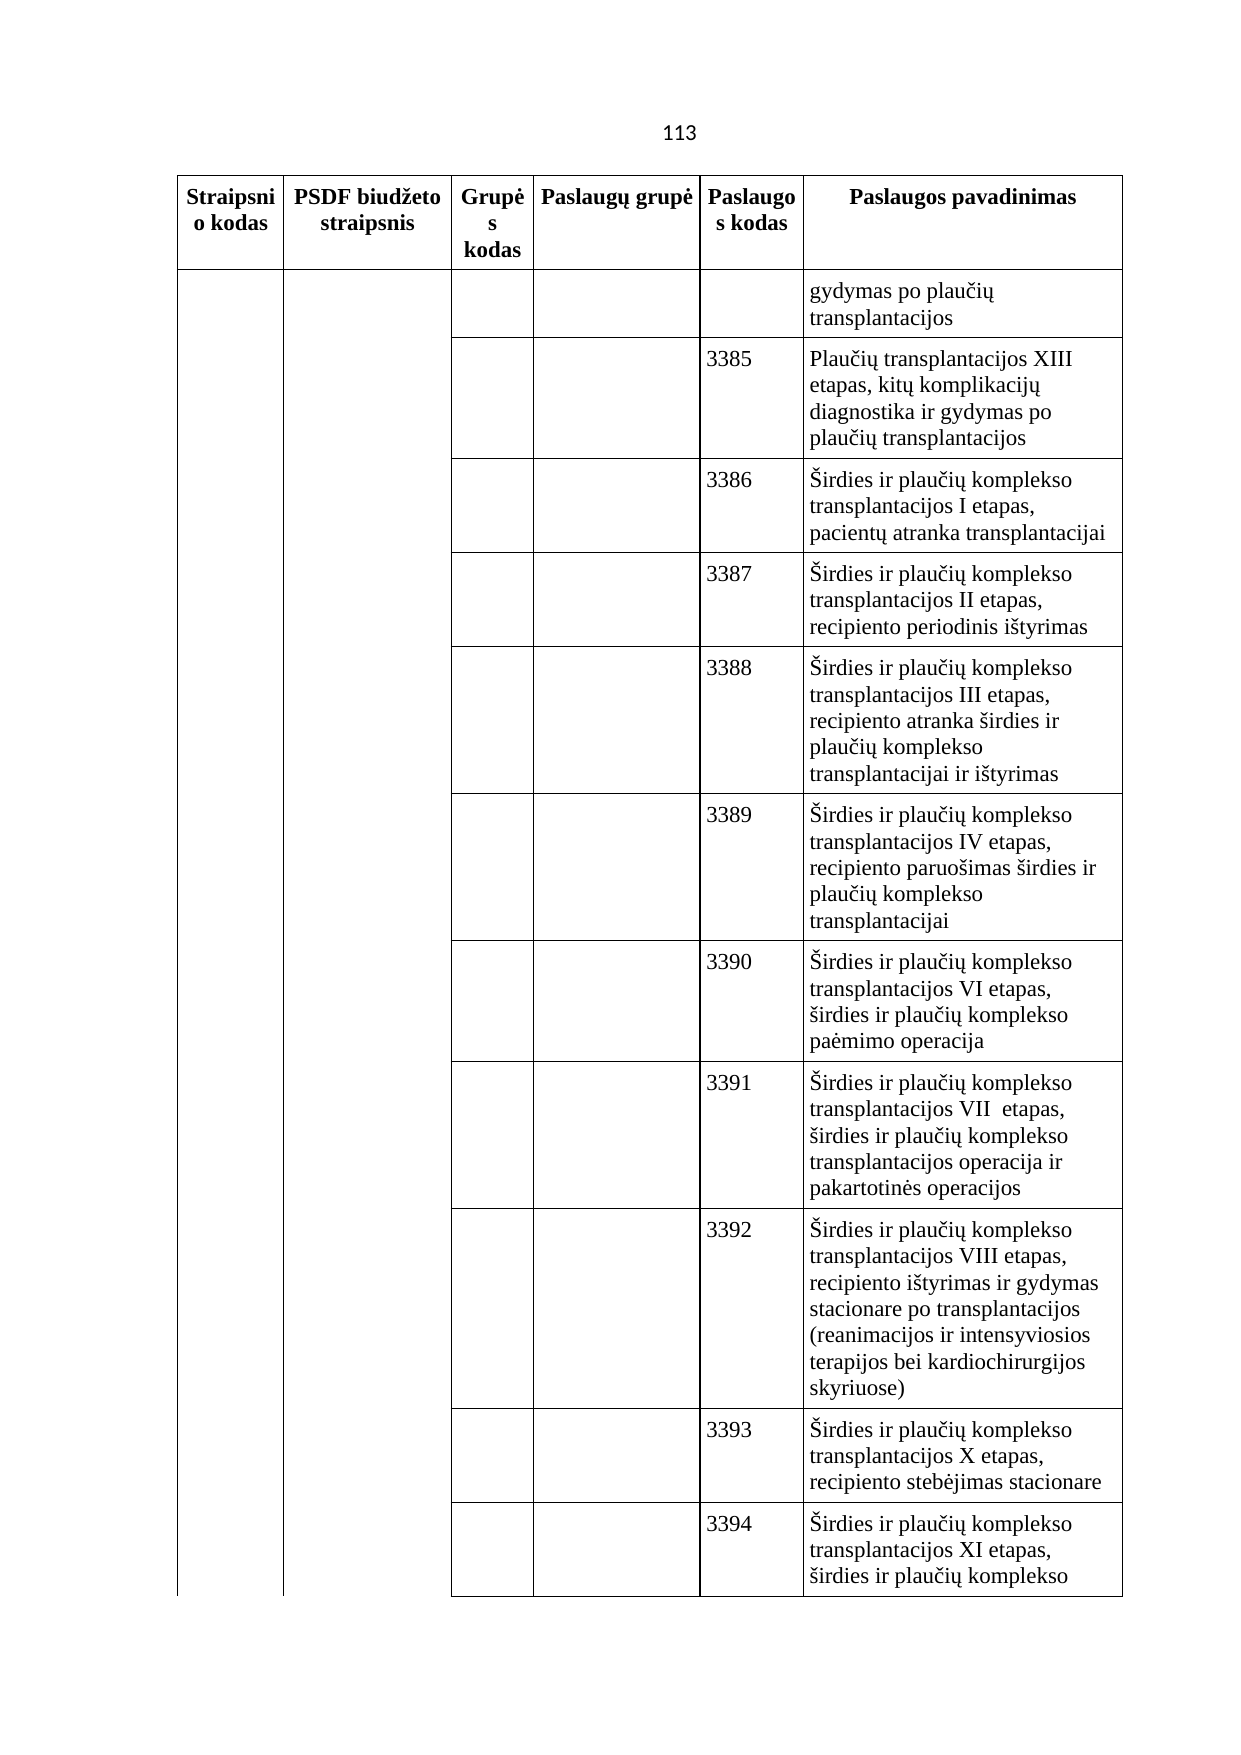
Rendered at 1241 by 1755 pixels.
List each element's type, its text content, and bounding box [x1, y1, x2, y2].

table_cell Širdies ir plaučių komplekso transplantacijos IV etapas, recipiento paruošimas širdies ir plaučių komplekso transplantacijai [804, 794, 1122, 940]
table_cell [284, 1208, 451, 1407]
table_cell 3388 [701, 647, 803, 793]
table_cell [178, 1408, 283, 1502]
table_cell 3389 [701, 794, 803, 940]
table_cell 3385 [701, 338, 803, 458]
table_cell 3391 [701, 1062, 803, 1208]
table_cell [284, 1502, 451, 1596]
table_cell [284, 1061, 451, 1208]
table_cell [534, 1062, 699, 1208]
table_cell Širdies ir plaučių komplekso transplantacijos X etapas, recipiento stebėjimas stacionare [804, 1409, 1122, 1502]
table_cell [452, 647, 533, 793]
table_cell [178, 1502, 283, 1596]
table_cell [284, 552, 451, 646]
table_cell Širdies ir plaučių komplekso transplantacijos II etapas, recipiento periodinis ištyrimas [804, 553, 1122, 646]
table_cell [178, 1208, 283, 1407]
table_cell [178, 1061, 283, 1208]
table_header Paslaugos kodas [701, 176, 803, 269]
table_cell [534, 1209, 699, 1407]
table_cell [452, 794, 533, 940]
table_cell [452, 1062, 533, 1208]
table_cell [284, 940, 451, 1061]
table_cell [452, 941, 533, 1061]
table_cell [178, 793, 283, 940]
table_cell [452, 1503, 533, 1596]
table_cell Širdies ir plaučių komplekso transplantacijos VII etapas, širdies ir plaučių komplekso transplantacijos operacija ir pakartotinės operacijos [804, 1062, 1122, 1208]
table_cell [178, 552, 283, 646]
table_cell Širdies ir plaučių komplekso transplantacijos VIII etapas, recipiento ištyrimas ir gydymas stacionare po transplantacijos (reanimacijos ir intensyviosios terapijos bei kardiochirurgijos skyriuose) [804, 1209, 1122, 1407]
table_cell 3393 [701, 1409, 803, 1502]
table_cell [534, 794, 699, 940]
table_cell [452, 553, 533, 646]
table_cell [178, 646, 283, 793]
table_cell [534, 338, 699, 458]
table_cell Širdies ir plaučių komplekso transplantacijos VI etapas, širdies ir plaučių komplekso paėmimo operacija [804, 941, 1122, 1061]
table_cell [534, 270, 699, 337]
table_header Grupės kodas [452, 176, 533, 269]
table_cell [284, 458, 451, 552]
table_cell [178, 337, 283, 458]
table_cell 3392 [701, 1209, 803, 1407]
table_cell [178, 940, 283, 1061]
table_cell [452, 270, 533, 337]
table_cell [452, 338, 533, 458]
table_cell Širdies ir plaučių komplekso transplantacijos XI etapas, širdies ir plaučių komplekso [804, 1503, 1122, 1596]
table_cell [284, 337, 451, 458]
table_cell [534, 1503, 699, 1596]
table_cell [534, 553, 699, 646]
table_cell gydymas po plaučių transplantacijos [804, 270, 1122, 337]
table_cell [284, 270, 451, 337]
table_header Straipsnio kodas [178, 176, 283, 269]
table_cell [178, 458, 283, 552]
table_cell [452, 459, 533, 552]
table_cell [701, 270, 803, 337]
table_header Paslaugos pavadinimas [804, 176, 1122, 269]
table_cell 3386 [701, 459, 803, 552]
table_cell [178, 270, 283, 337]
table_cell 3387 [701, 553, 803, 646]
table_cell 3390 [701, 941, 803, 1061]
table_cell Širdies ir plaučių komplekso transplantacijos I etapas, pacientų atranka transplantacijai [804, 459, 1122, 552]
table_cell [452, 1209, 533, 1407]
table_cell [534, 1409, 699, 1502]
table_cell [452, 1409, 533, 1502]
table_cell 3394 [701, 1503, 803, 1596]
table_cell Širdies ir plaučių komplekso transplantacijos III etapas, recipiento atranka širdies ir plaučių komplekso transplantacijai ir ištyrimas [804, 647, 1122, 793]
table_cell [284, 1408, 451, 1502]
table_cell [284, 646, 451, 793]
table_header PSDF biudžeto straipsnis [284, 176, 451, 269]
table_cell [534, 941, 699, 1061]
table_header Paslaugų grupė [534, 176, 699, 269]
table_cell [534, 647, 699, 793]
table_cell Plaučių transplantacijos XIII etapas, kitų komplikacijų diagnostika ir gydymas po plaučių transplantacijos [804, 338, 1122, 458]
table_cell [284, 793, 451, 940]
table_cell [534, 459, 699, 552]
